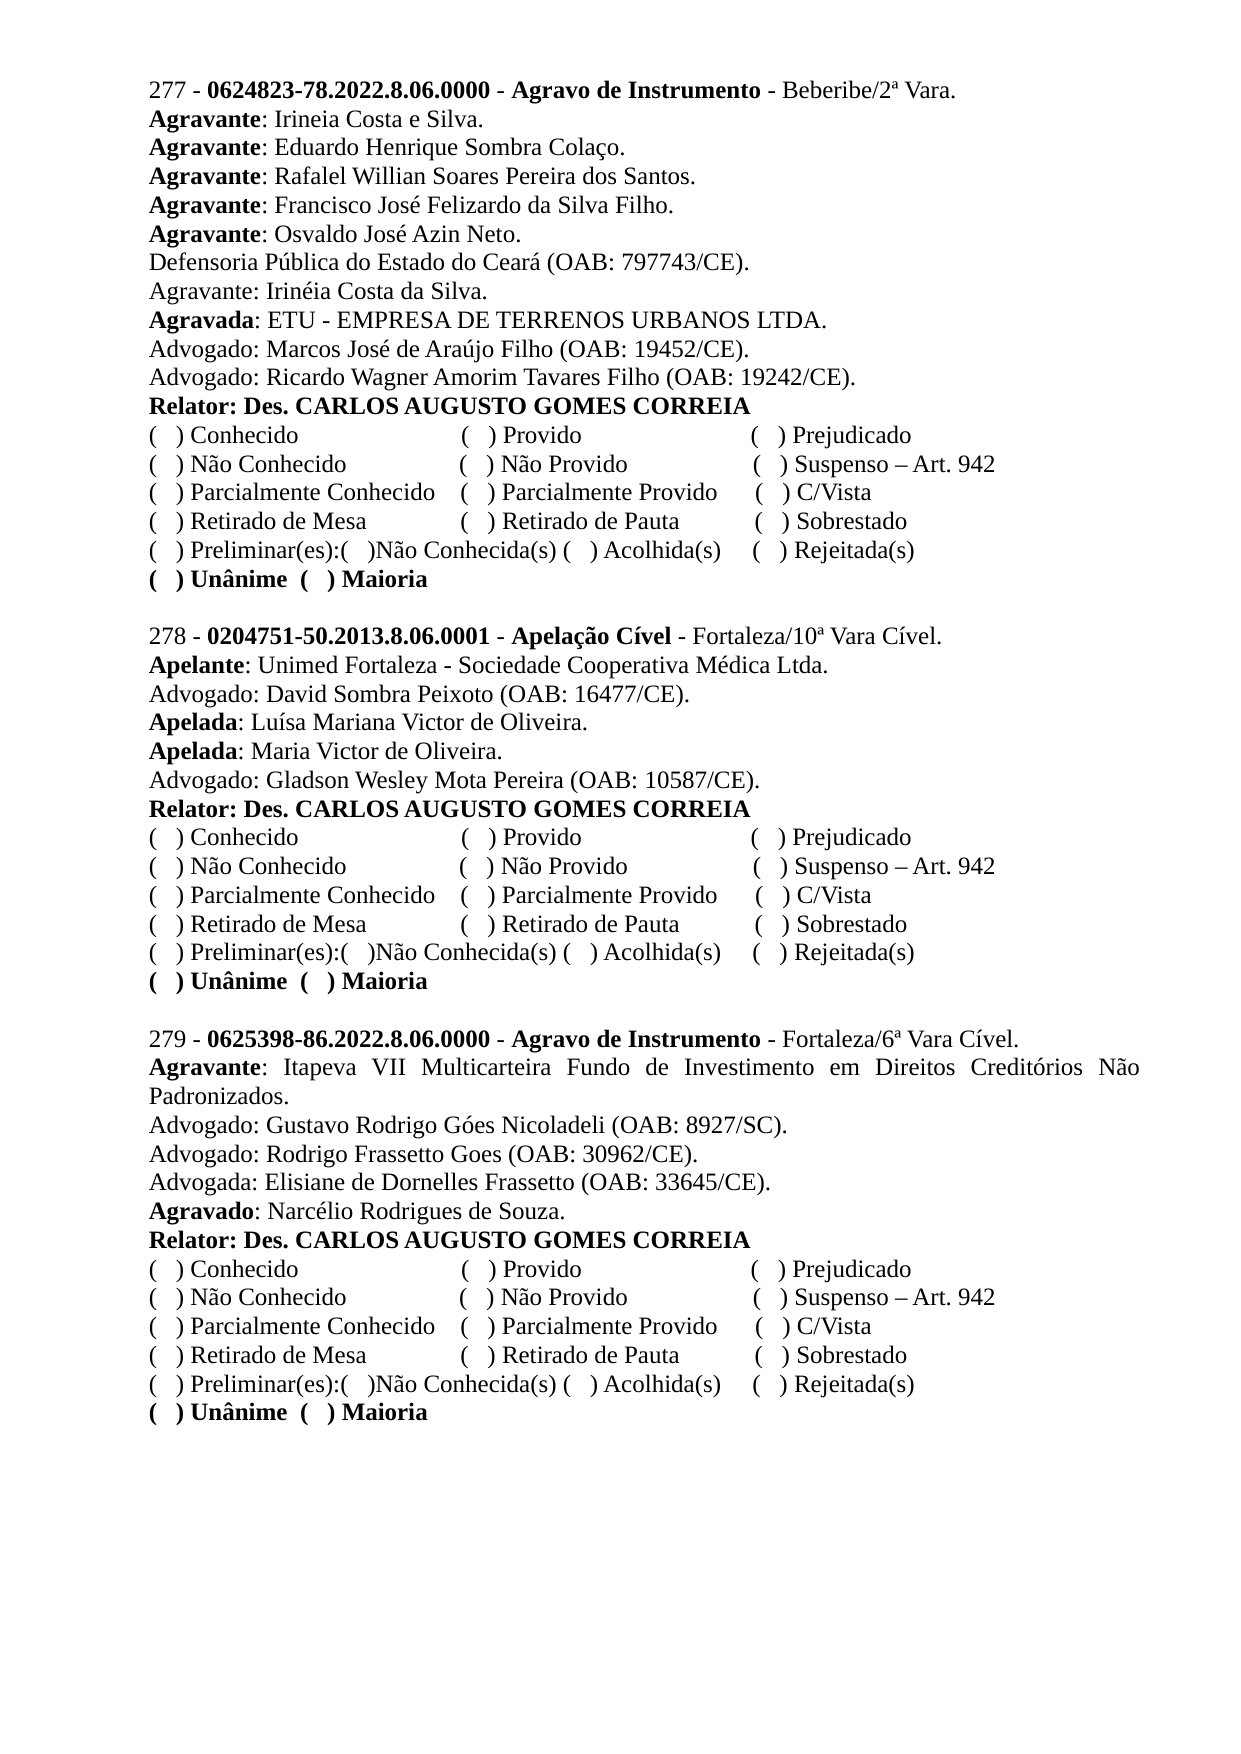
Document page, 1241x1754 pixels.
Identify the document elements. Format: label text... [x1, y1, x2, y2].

text Advogado: Ricardo Wagner Amorim Tavares Filho (OAB: 19242/CE). [148, 362, 1141, 391]
text Advogada: Elisiane de Dornelles Frassetto (OAB: 33645/CE). [148, 1167, 1141, 1196]
text ( ) Unânime ( ) Maioria [148, 1397, 1158, 1426]
text Advogado: Rodrigo Frassetto Goes (OAB: 30962/CE). [148, 1139, 1141, 1167]
text Relator: Des. CARLOS AUGUSTO GOMES CORREIA [148, 794, 1141, 822]
text Agravante: Francisco José Felizardo da Silva Filho. [148, 190, 1141, 219]
text ( ) Conhecido ( ) Provido ( ) Prejudicado [148, 420, 1141, 449]
text ( ) Retirado de Mesa ( ) Retirado de Pauta ( ) Sobrestado [148, 909, 1158, 937]
text ( ) Conhecido ( ) Provido ( ) Prejudicado [148, 1254, 1141, 1282]
text Relator: Des. CARLOS AUGUSTO GOMES CORREIA [148, 1225, 1141, 1254]
text Agravante: Irineia Costa e Silva. [148, 104, 1141, 132]
text ( ) Unânime ( ) Maioria [148, 966, 1158, 995]
text Relator: Des. CARLOS AUGUSTO GOMES CORREIA [148, 391, 1141, 420]
text Agravante: Rafalel Willian Soares Pereira dos Santos. [148, 161, 1141, 190]
text Advogado: Marcos José de Araújo Filho (OAB: 19452/CE). [148, 334, 1141, 362]
text Apelada: Maria Victor de Oliveira. [148, 736, 1141, 765]
text ( ) Preliminar(es):( )Não Conhecida(s) ( ) Acolhida(s) ( ) Rejeitada(s) [148, 1369, 1158, 1397]
text Apelada: Luísa Mariana Victor de Oliveira. [148, 707, 1141, 736]
text ( ) Parcialmente Conhecido ( ) Parcialmente Provido ( ) C/Vista [148, 477, 1158, 506]
text 278 - 0204751-50.2013.8.06.0001 - Apelação Cível - Fortaleza/10ª Vara Cível. [148, 621, 1141, 650]
text Defensoria Pública do Estado do Ceará (OAB: 797743/CE). [148, 247, 1141, 276]
text ( ) Preliminar(es):( )Não Conhecida(s) ( ) Acolhida(s) ( ) Rejeitada(s) [148, 937, 1158, 966]
text Apelante: Unimed Fortaleza - Sociedade Cooperativa Médica Ltda. [148, 650, 1141, 679]
text Advogado: Gustavo Rodrigo Góes Nicoladeli (OAB: 8927/SC). [148, 1110, 1141, 1139]
text Agravado: Narcélio Rodrigues de Souza. [148, 1196, 1141, 1225]
text Agravante: Itapeva VII Multicarteira Fundo de Investimento em Direitos Creditórios Não Padronizados. [148, 1052, 1141, 1110]
text ( ) Retirado de Mesa ( ) Retirado de Pauta ( ) Sobrestado [148, 1340, 1158, 1369]
text ( ) Preliminar(es):( )Não Conhecida(s) ( ) Acolhida(s) ( ) Rejeitada(s) [148, 535, 1158, 564]
text ( ) Conhecido ( ) Provido ( ) Prejudicado [148, 822, 1141, 851]
text 279 - 0625398-86.2022.8.06.0000 - Agravo de Instrumento - Fortaleza/6ª Vara Cível. [148, 1024, 1141, 1052]
text Agravante: Osvaldo José Azin Neto. [148, 219, 1141, 247]
text ( ) Parcialmente Conhecido ( ) Parcialmente Provido ( ) C/Vista [148, 1311, 1158, 1340]
text Agravante: Eduardo Henrique Sombra Colaço. [148, 132, 1141, 161]
text ( ) Não Conhecido ( ) Não Provido ( ) Suspenso – Art. 942 [148, 1282, 1158, 1311]
text 277 - 0624823-78.2022.8.06.0000 - Agravo de Instrumento - Beberibe/2ª Vara. [148, 75, 1141, 104]
text ( ) Parcialmente Conhecido ( ) Parcialmente Provido ( ) C/Vista [148, 880, 1158, 909]
text ( ) Retirado de Mesa ( ) Retirado de Pauta ( ) Sobrestado [148, 506, 1158, 535]
text Advogado: David Sombra Peixoto (OAB: 16477/CE). [148, 679, 1141, 707]
text ( ) Unânime ( ) Maioria [148, 564, 1158, 592]
text Agravante: Irinéia Costa da Silva. [148, 276, 1141, 305]
text Advogado: Gladson Wesley Mota Pereira (OAB: 10587/CE). [148, 765, 1141, 794]
text ( ) Não Conhecido ( ) Não Provido ( ) Suspenso – Art. 942 [148, 851, 1158, 880]
text ( ) Não Conhecido ( ) Não Provido ( ) Suspenso – Art. 942 [148, 449, 1158, 477]
text Agravada: ETU - EMPRESA DE TERRENOS URBANOS LTDA. [148, 305, 1141, 334]
